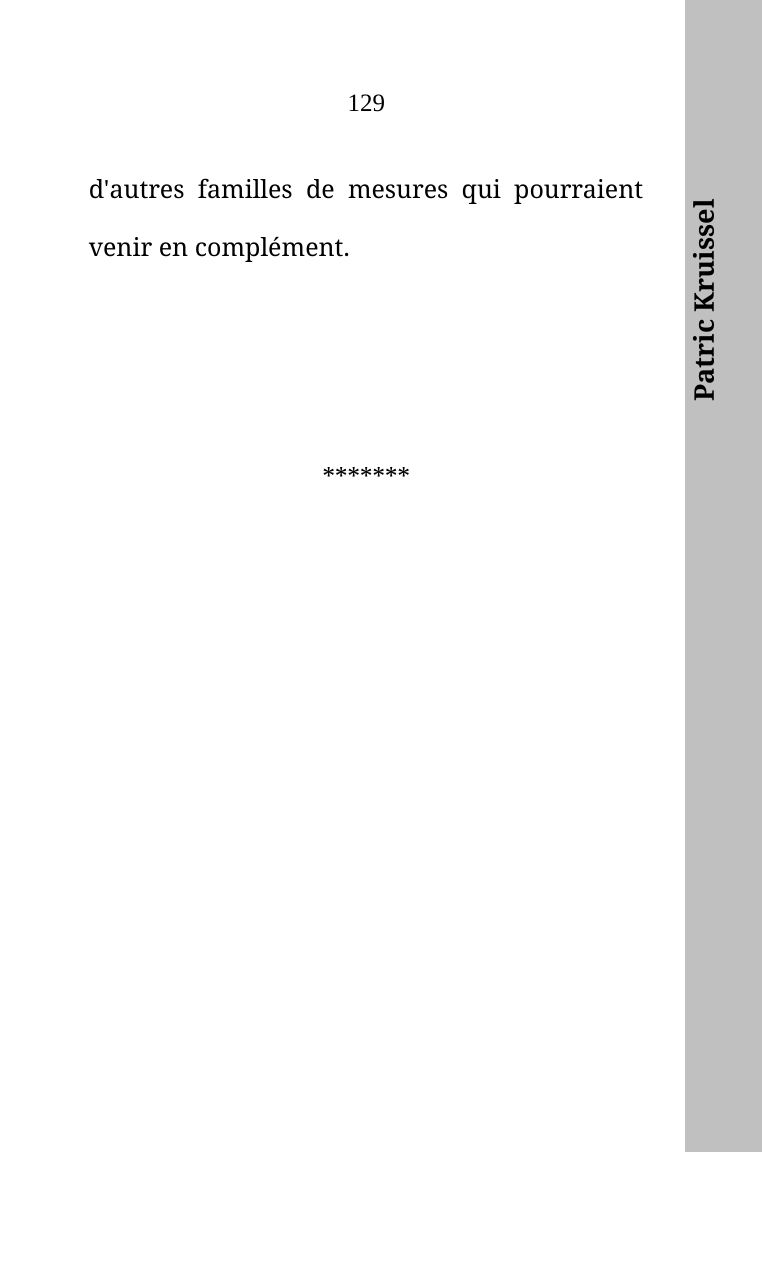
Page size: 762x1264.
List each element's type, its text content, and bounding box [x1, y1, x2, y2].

text ******* [88, 436, 644, 494]
text Patric Kruissel [685, 187, 762, 402]
text d'autres familles de mesures qui pourraient venir en complément. [88, 147, 644, 264]
